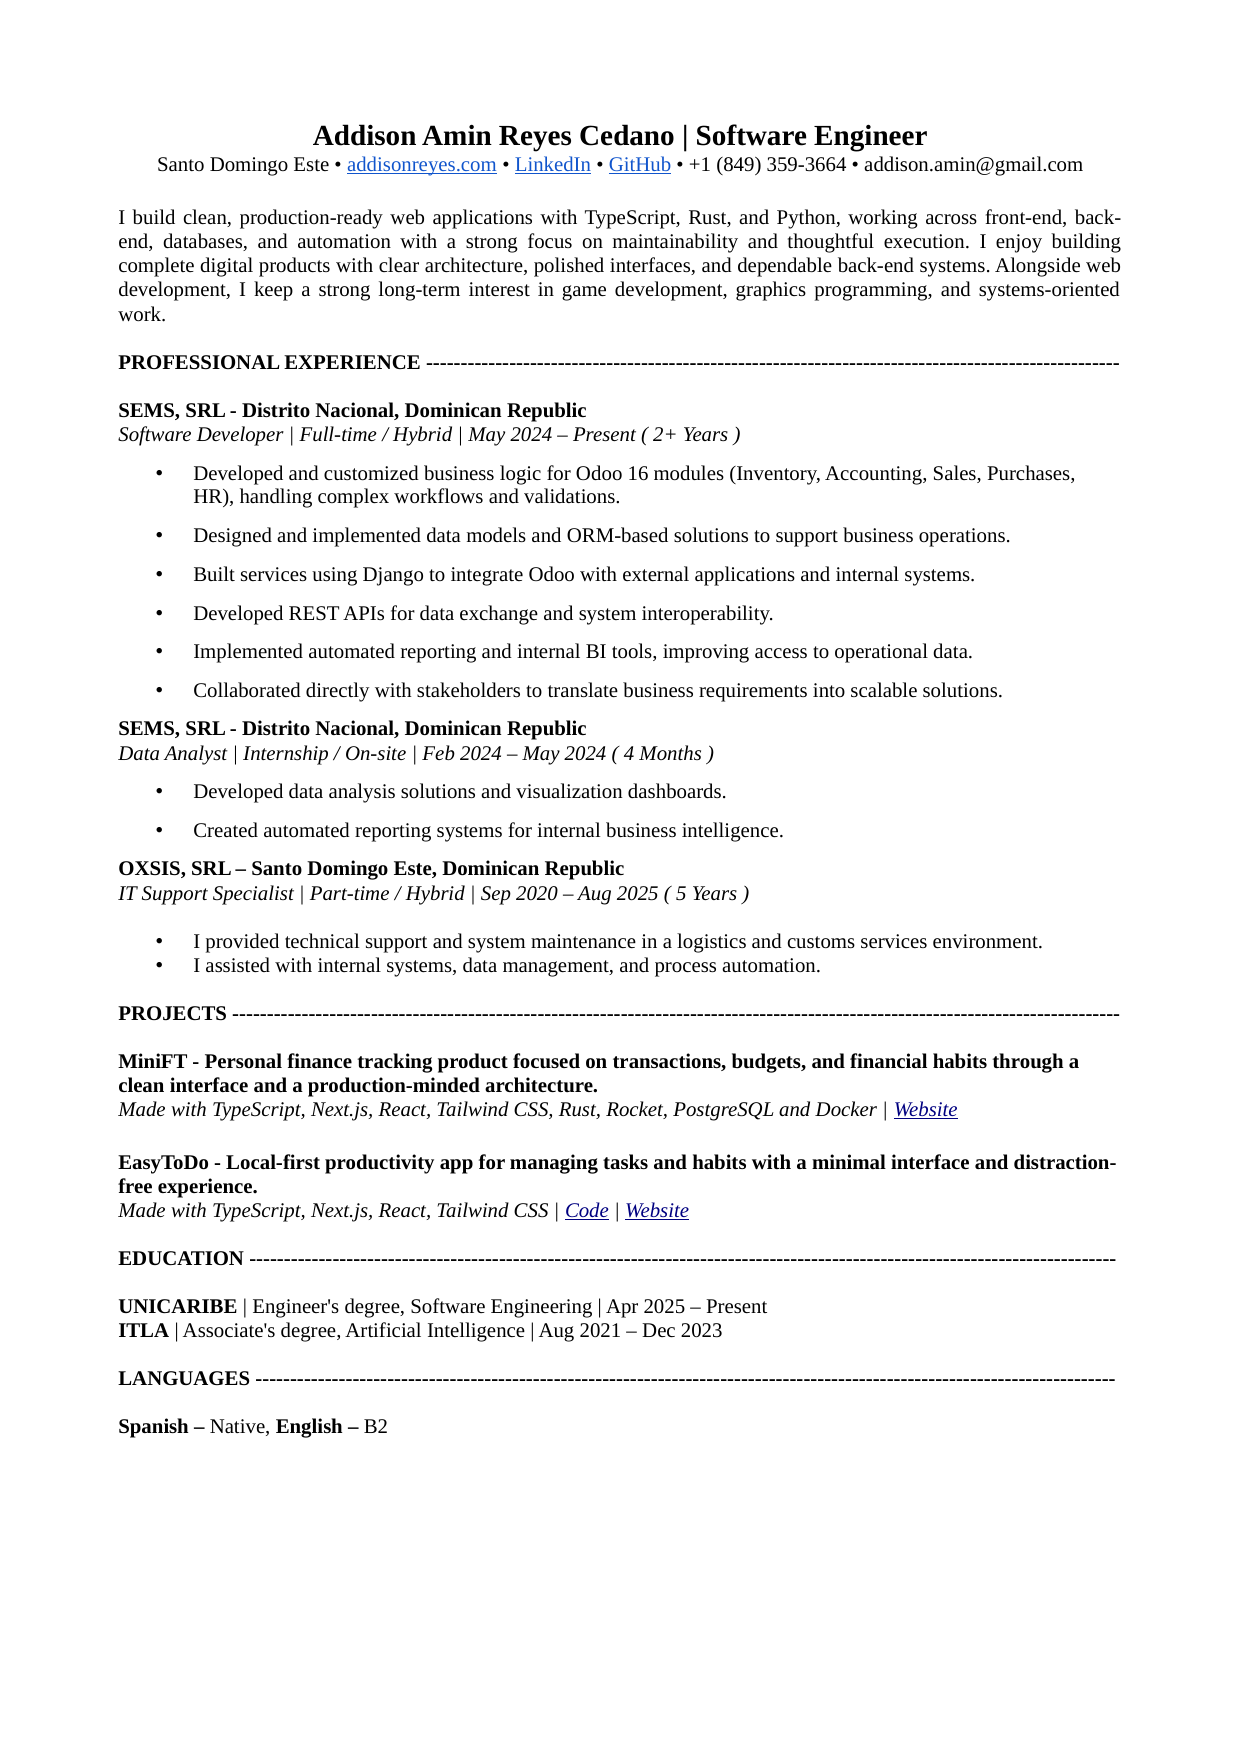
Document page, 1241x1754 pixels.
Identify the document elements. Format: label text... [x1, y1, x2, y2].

text PROFESSIONAL EXPERIENCE ---------------------------------------------------------------------------------------------------- [118, 349, 1122, 374]
list Collaborated directly with stakeholders to translate business requirements into scalable solutions. [156, 678, 1122, 702]
text UNICARIBE | Engineer's degree, Software Engineering | Apr 2025 – Present [118, 1294, 1122, 1318]
text Software Developer | Full-time / Hybrid | May 2024 – Present ( 2+ Years ) [118, 422, 1122, 446]
text I build clean, production-ready web applications with TypeScript, Rust, and Python, working across front-end, back-end, databases, and automation with a strong focus on maintainability and thoughtful execution. I enjoy building complete digital products with clear architecture, polished interfaces, and dependable back-end systems. Alongside web development, I keep a strong long-term interest in game development, graphics programming, and systems-oriented work. [118, 205, 1122, 326]
text Data Analyst | Internship / On-site | Feb 2024 – May 2024 ( 4 Months ) [118, 740, 1122, 764]
text Spanish – Native, English – B2 [118, 1414, 1122, 1438]
subtitle EasyToDo - Local-first productivity app for managing tasks and habits with a minimal interface and distraction-free experience. [118, 1150, 1122, 1198]
text SEMS, SRL - Distrito Nacional, Dominican Republic [118, 716, 1122, 740]
subtitle MiniFT - Personal finance tracking product focused on transactions, budgets, and financial habits through a clean interface and a production-minded architecture. [118, 1049, 1122, 1097]
list Built services using Django to integrate Odoo with external applications and internal systems. [156, 562, 1122, 586]
list Designed and implemented data models and ORM-based solutions to support business operations. [156, 523, 1122, 547]
list Developed data analysis solutions and visualization dashboards. [156, 779, 1122, 803]
text PROJECTS -------------------------------------------------------------------------------------------------------------------------------- [118, 1001, 1122, 1025]
text SEMS, SRL - Distrito Nacional, Dominican Republic [118, 398, 1122, 422]
subtitle Made with TypeScript, Next.js, React, Tailwind CSS | Code | Website [118, 1198, 1122, 1222]
text EDUCATION ----------------------------------------------------------------------------------------------------------------------------- [118, 1246, 1122, 1270]
subtitle Made with TypeScript, Next.js, React, Tailwind CSS, Rust, Rocket, PostgreSQL and Docker | Website [118, 1097, 1122, 1121]
text IT Support Specialist | Part-time / Hybrid | Sep 2020 – Aug 2025 ( 5 Years ) [118, 880, 1122, 904]
list Created automated reporting systems for internal business intelligence. [156, 818, 1122, 842]
list I provided technical support and system maintenance in a logistics and customs services environment. [156, 928, 1122, 953]
text LANGUAGES ---------------------------------------------------------------------------------------------------------------------------- [118, 1366, 1122, 1390]
list I assisted with internal systems, data management, and process automation. [156, 953, 1122, 977]
text OXSIS, SRL – Santo Domingo Este, Dominican Republic [118, 856, 1122, 880]
list Implemented automated reporting and internal BI tools, improving access to operational data. [156, 639, 1122, 663]
text ITLA | Associate's degree, Artificial Intelligence | Aug 2021 – Dec 2023 [118, 1318, 1122, 1342]
list Developed and customized business logic for Odoo 16 modules (Inventory, Accounting, Sales, Purchases, HR), handling complex workflows and validations. [156, 460, 1122, 508]
list Developed REST APIs for data exchange and system interoperability. [156, 600, 1122, 624]
